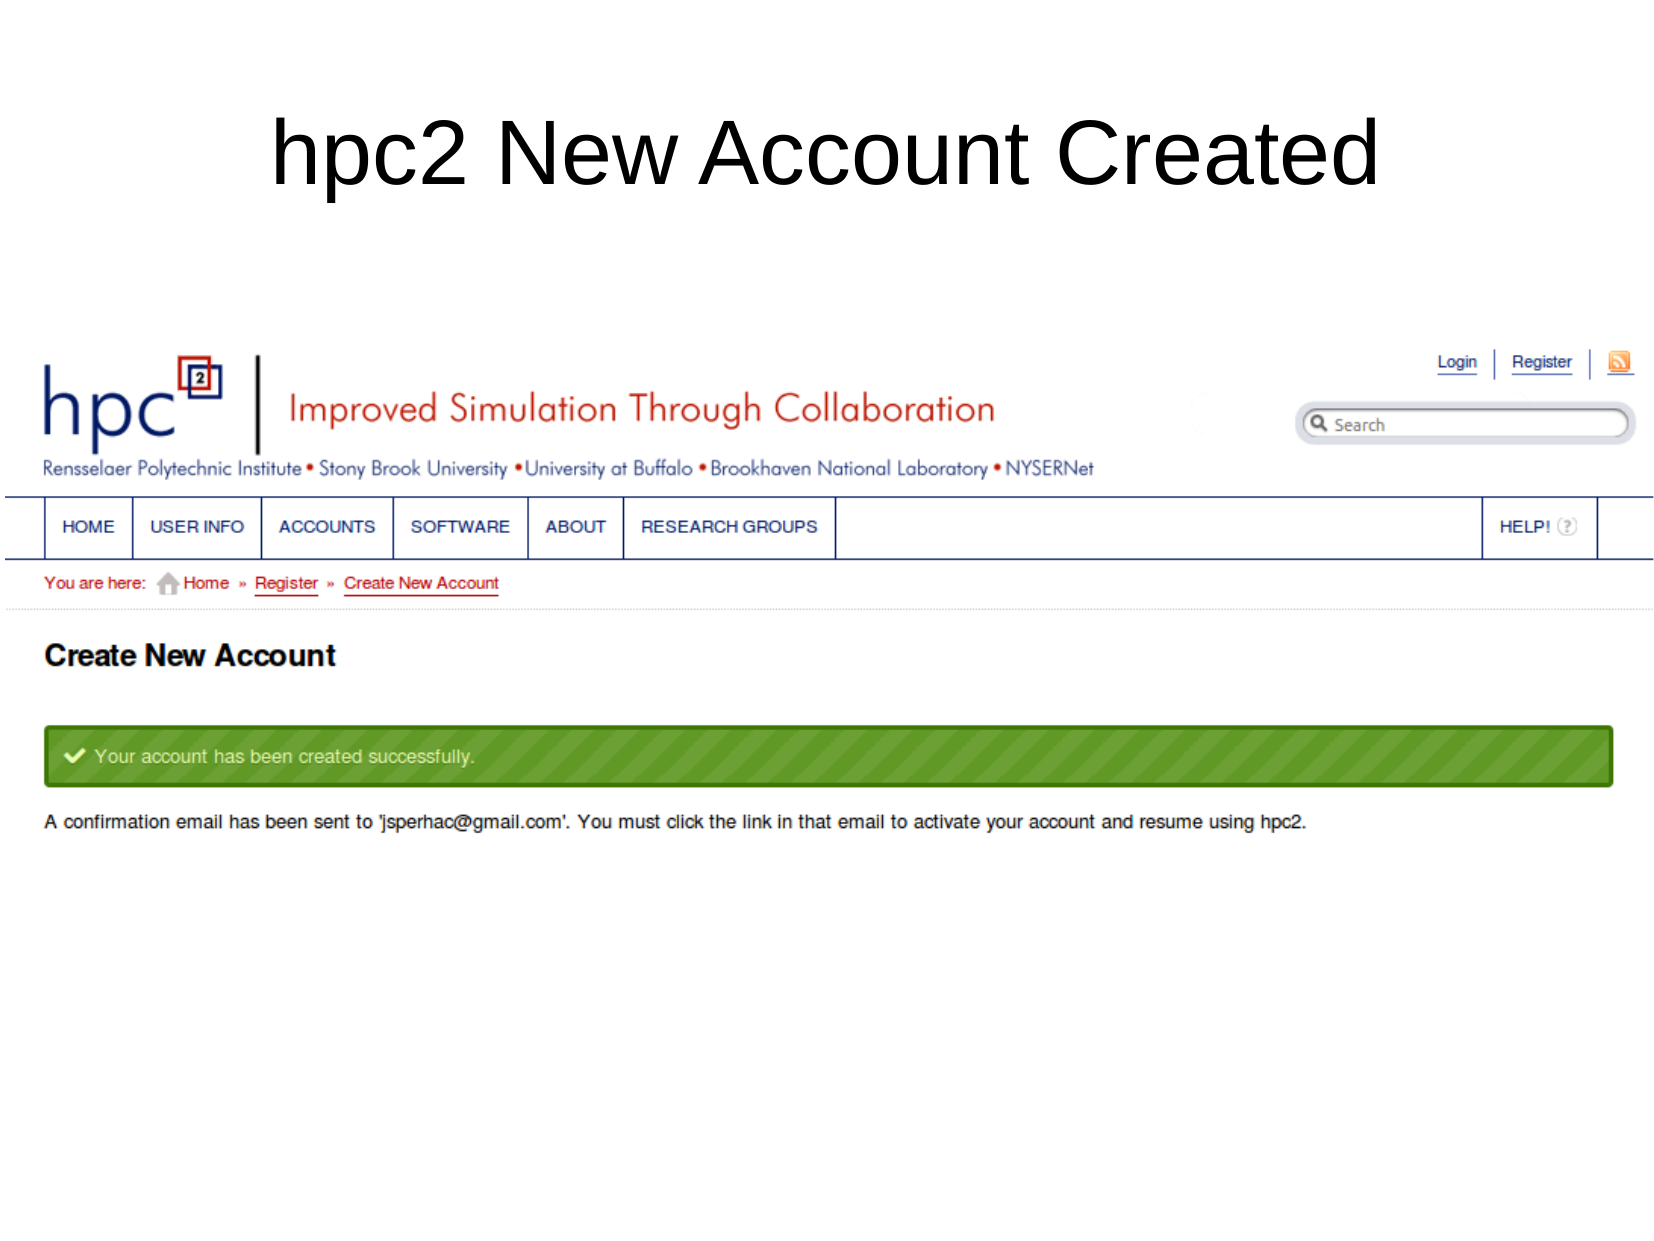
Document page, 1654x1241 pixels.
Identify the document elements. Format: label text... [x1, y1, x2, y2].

picture [5, 348, 1654, 871]
title hpc2 New Account Created [82, 49, 1571, 257]
